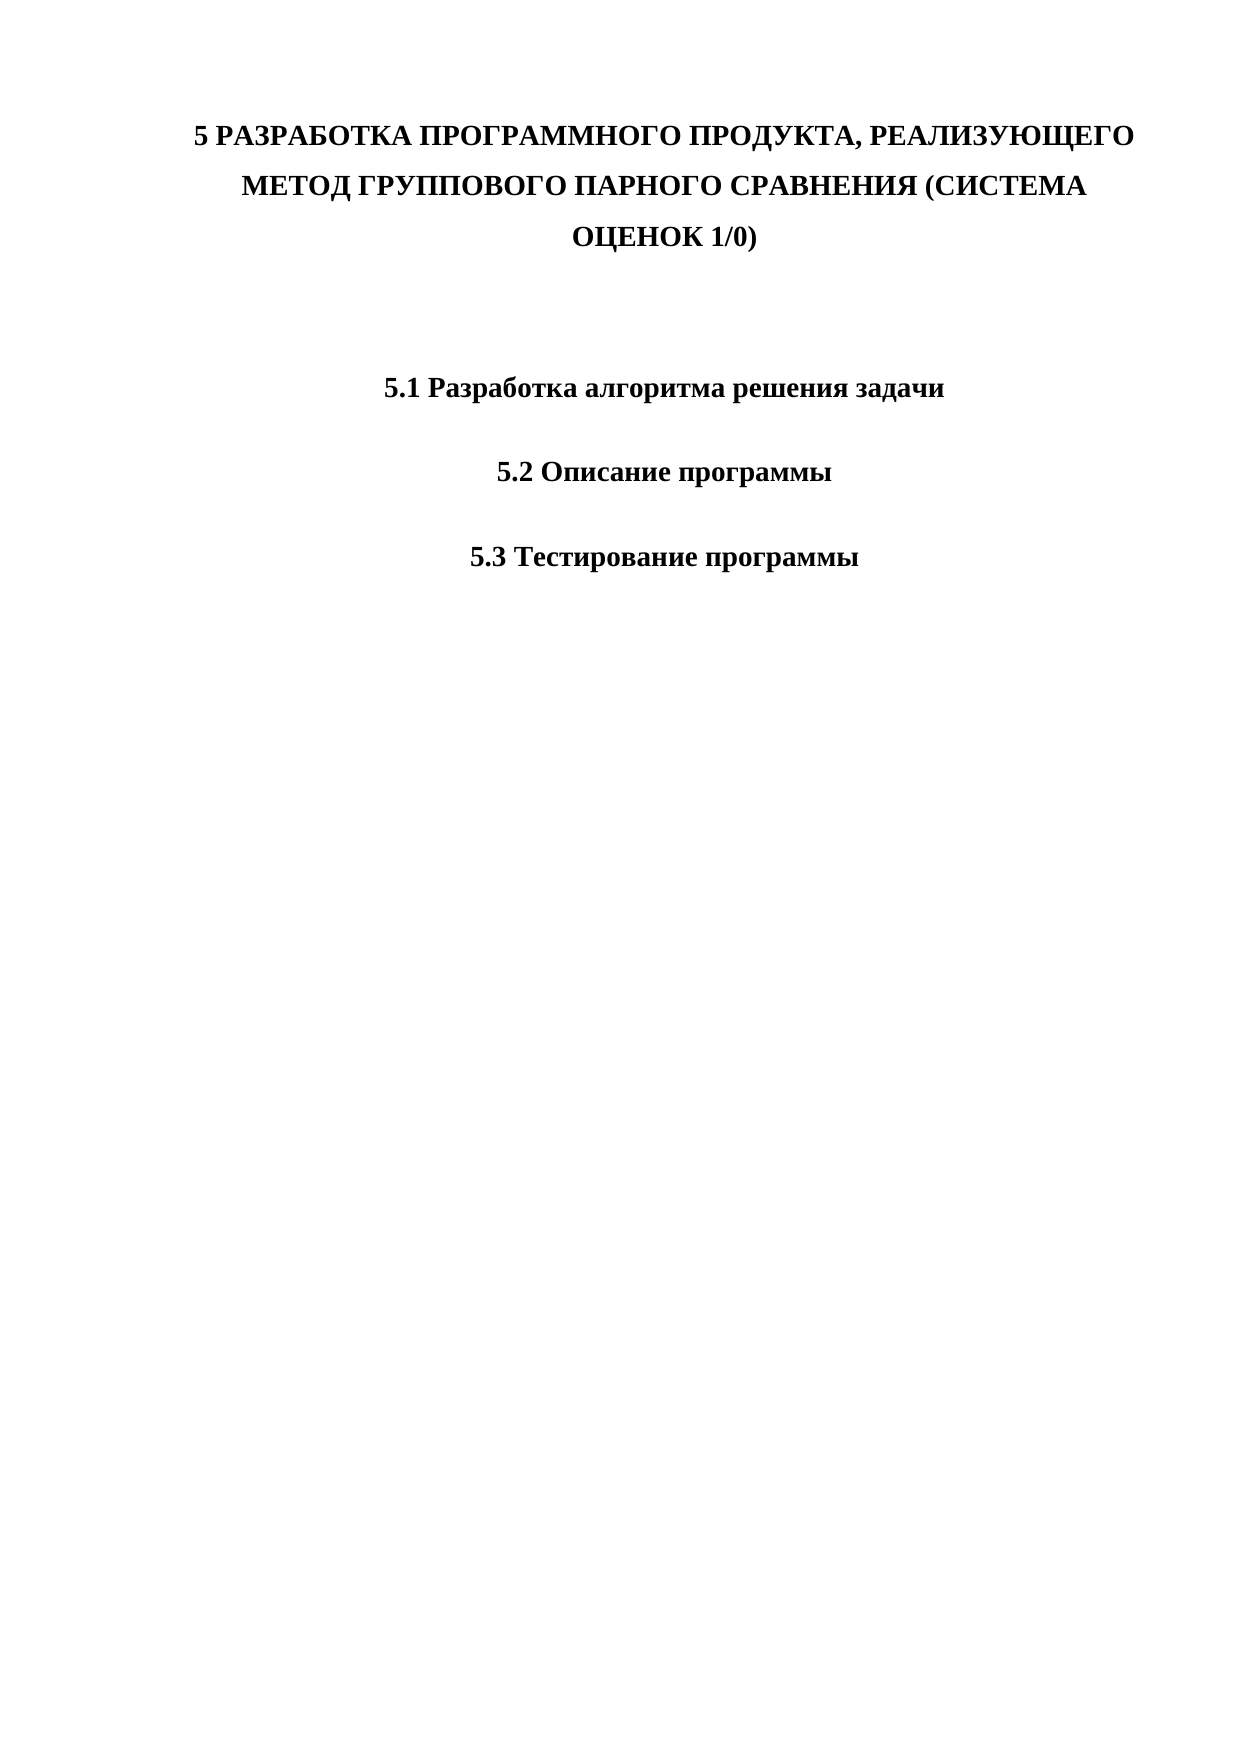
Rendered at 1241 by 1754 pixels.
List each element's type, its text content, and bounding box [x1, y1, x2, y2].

subtitle 5.3 Тестирование программы [177, 539, 1152, 572]
subtitle 5 РАЗРАБОТКА ПРОГРАММНОГО ПРОДУКТА, РЕАЛИЗУЮЩЕГО МЕТОД ГРУППОВОГО ПАРНОГО СРАВНЕНИЯ (СИСТЕМА ОЦЕНОК 1/0) [177, 118, 1152, 252]
subtitle 5.1 Разработка алгоритма решения задачи [177, 370, 1152, 403]
subtitle 5.2 Описание программы [177, 454, 1152, 488]
